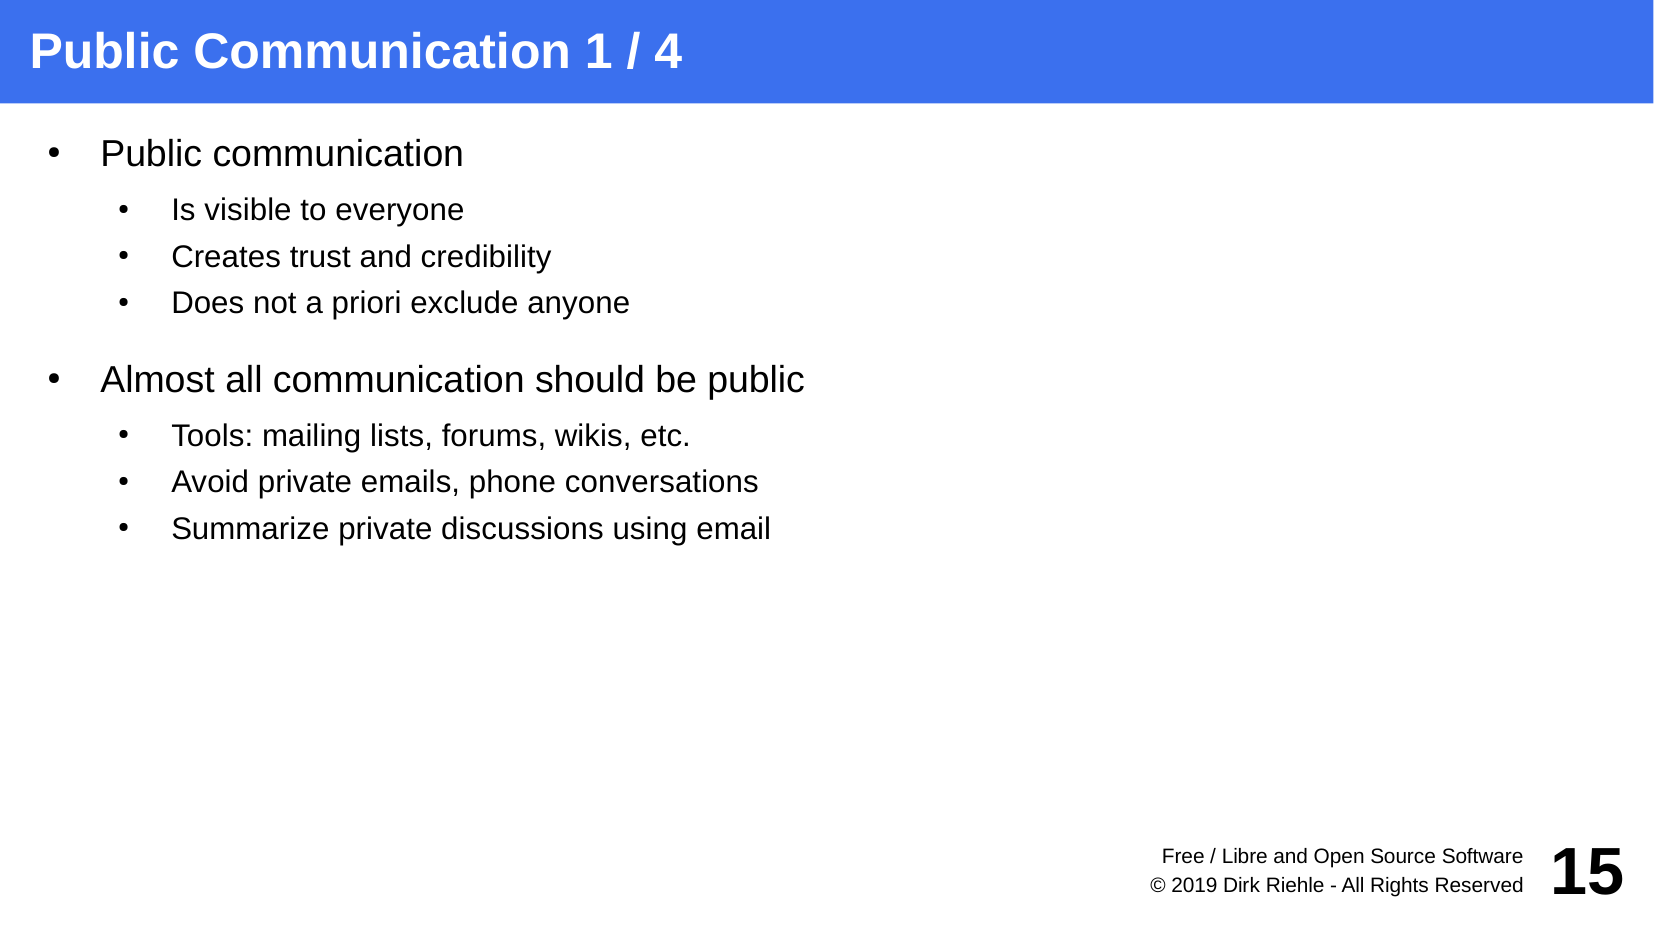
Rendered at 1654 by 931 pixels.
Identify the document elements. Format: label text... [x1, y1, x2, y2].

list Public communication Is visible to everyone Creates trust and credibility Does not a priori exclude anyone Almost all communication should be public Tools: mailing lists, forums, wikis, etc. Avoid private emails, phone conversations Summarize private discussions using email [29, 132, 1625, 813]
title Public Communication 1 / 4 [0, 0, 1654, 104]
